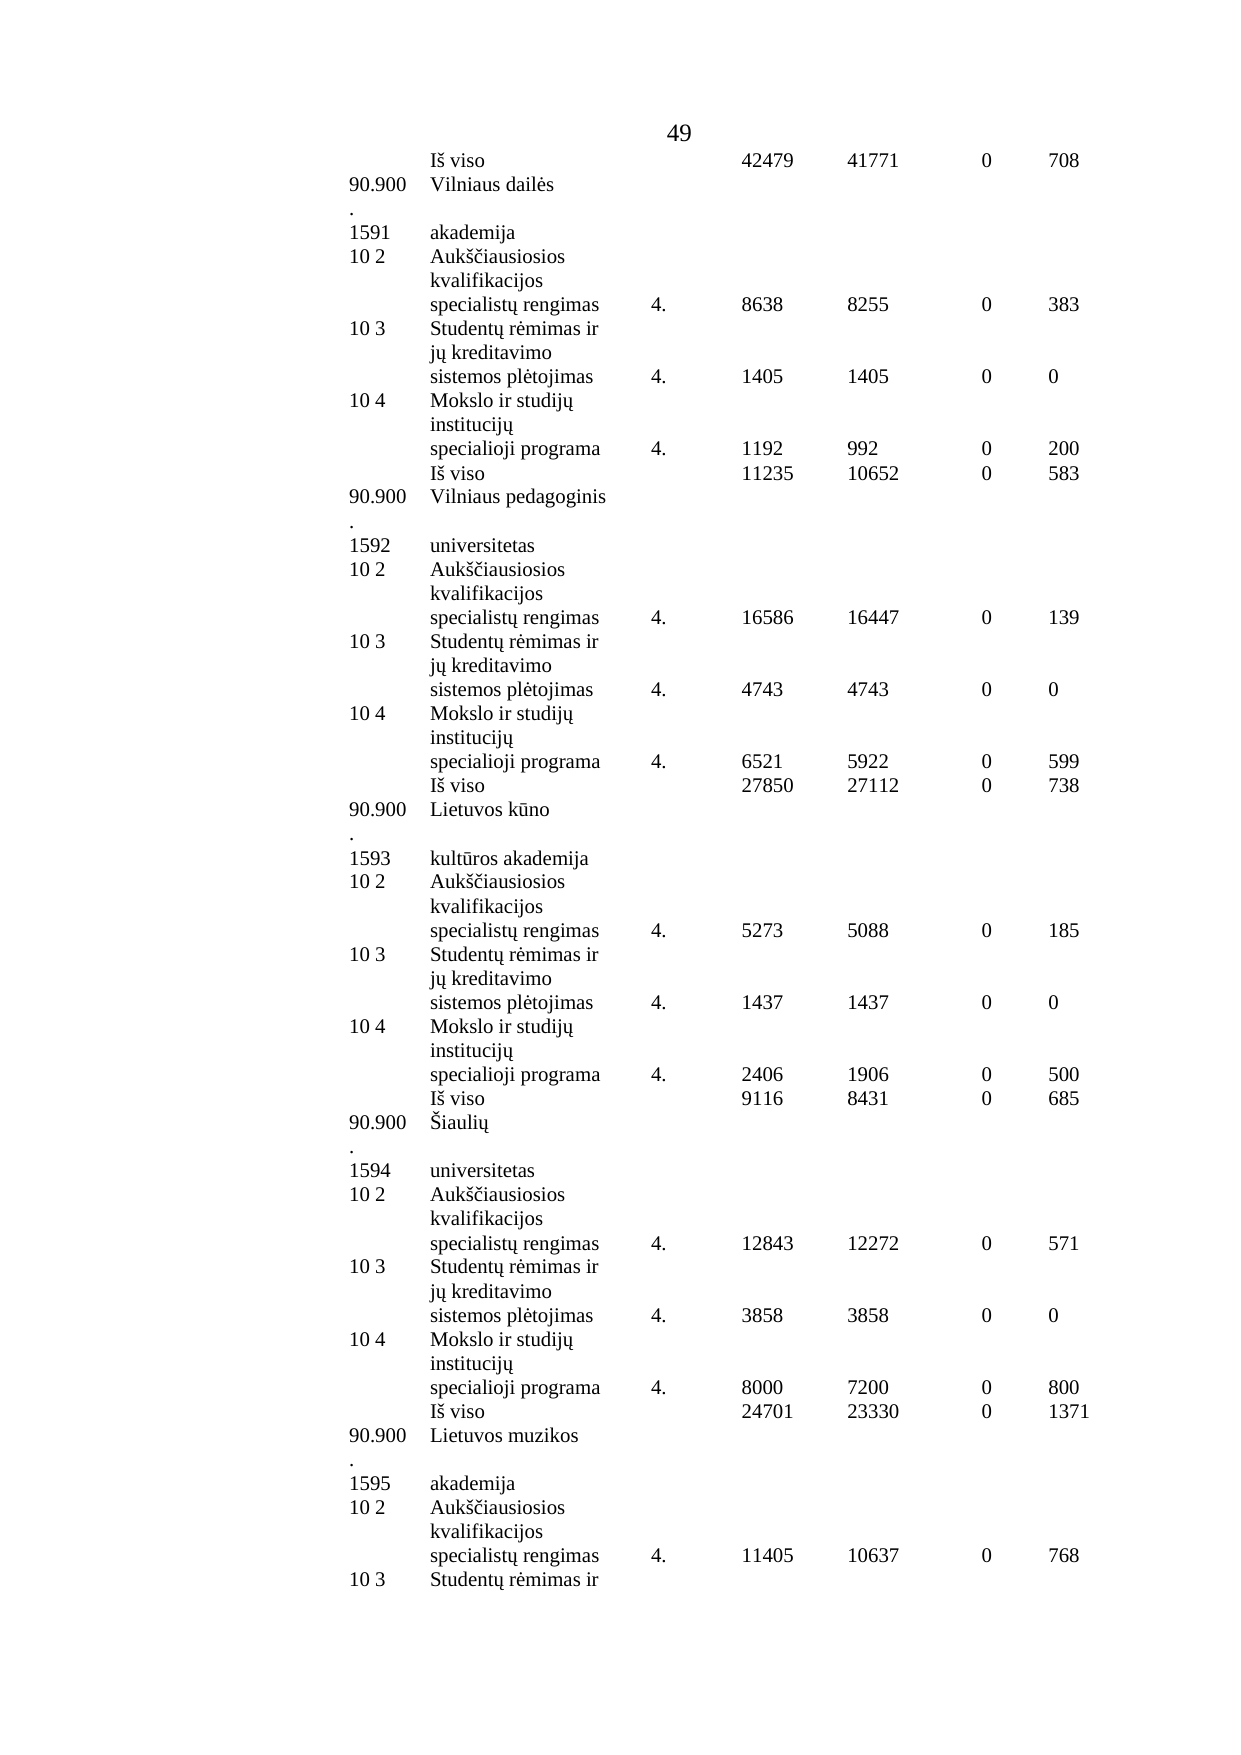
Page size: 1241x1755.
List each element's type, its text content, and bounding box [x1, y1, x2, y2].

table_cell [640, 1038, 730, 1062]
table_cell 500 [1037, 1062, 1181, 1086]
table_cell sistemos plėtojimas [419, 364, 639, 388]
table_cell [730, 1327, 836, 1351]
table_cell 992 [836, 436, 970, 460]
table_cell Vilniaus dailės [419, 172, 639, 220]
table_cell 4743 [730, 677, 836, 701]
table_cell [338, 148, 418, 172]
table_cell [970, 725, 1037, 749]
table_cell Studentų rėmimas ir [419, 1567, 639, 1591]
table_cell [836, 1110, 970, 1158]
table_cell [640, 942, 730, 966]
table_cell [836, 412, 970, 436]
table_cell [177, 629, 338, 653]
table_cell [970, 1567, 1037, 1591]
table_cell 1591 [338, 220, 418, 244]
table_cell [177, 773, 338, 797]
table_cell kvalifikacijos [419, 894, 639, 918]
table_cell [338, 1086, 418, 1110]
table_cell [640, 653, 730, 677]
table_cell Vilniaus pedagoginis [419, 485, 639, 533]
table_cell [1037, 1110, 1181, 1158]
table_cell [338, 1303, 418, 1327]
table_cell 4. [640, 677, 730, 701]
table_cell 1906 [836, 1062, 970, 1086]
table_cell [640, 172, 730, 220]
table_cell [338, 605, 418, 629]
table_cell [177, 364, 338, 388]
table_cell [730, 340, 836, 364]
table_cell [338, 725, 418, 749]
table_cell [177, 436, 338, 460]
table_cell 10 4 [338, 1014, 418, 1038]
table_cell [836, 966, 970, 990]
table_cell [970, 966, 1037, 990]
table_cell 90.900. [338, 172, 418, 220]
table_cell [338, 1543, 418, 1567]
table_cell [836, 172, 970, 220]
table_cell 1405 [836, 364, 970, 388]
table_cell [730, 1567, 836, 1591]
table_cell 5273 [730, 918, 836, 942]
table_cell [640, 581, 730, 605]
table_cell [836, 629, 970, 653]
table_cell [1037, 942, 1181, 966]
table_cell 16586 [730, 605, 836, 629]
table_cell [177, 533, 338, 557]
table_cell [730, 557, 836, 581]
table_cell 12843 [730, 1230, 836, 1254]
table_cell Studentų rėmimas ir [419, 942, 639, 966]
table_cell [177, 701, 338, 725]
table_cell 0 [970, 364, 1037, 388]
table_cell [970, 1182, 1037, 1206]
table_cell 583 [1037, 460, 1181, 484]
table_cell 4. [640, 749, 730, 773]
table_cell universitetas [419, 1158, 639, 1182]
table_cell [730, 1182, 836, 1206]
table_cell [177, 1567, 338, 1591]
table_cell [1037, 412, 1181, 436]
table_cell [177, 1014, 338, 1038]
table_cell [1037, 533, 1181, 557]
table_cell [338, 1062, 418, 1086]
table_cell 8000 [730, 1375, 836, 1399]
table_cell [1037, 581, 1181, 605]
table_cell [1037, 1495, 1181, 1519]
table_cell [640, 1519, 730, 1543]
table_cell [730, 1351, 836, 1375]
table_cell Šiaulių [419, 1110, 639, 1158]
table_cell [640, 1351, 730, 1375]
table_cell 4. [640, 605, 730, 629]
table_cell specialioji programa [419, 1375, 639, 1399]
table_cell 1593 [338, 845, 418, 869]
table_cell [836, 1471, 970, 1495]
table_cell [177, 1519, 338, 1543]
table_cell Aukščiausiosios [419, 244, 639, 268]
table_cell [338, 653, 418, 677]
table_cell [177, 845, 338, 869]
table_cell Iš viso [419, 460, 639, 484]
table_cell 10 3 [338, 942, 418, 966]
table_cell [730, 581, 836, 605]
table_cell [338, 990, 418, 1014]
table_cell [836, 1519, 970, 1543]
table_cell [836, 1206, 970, 1230]
table_cell [177, 1206, 338, 1230]
table_cell 1595 [338, 1471, 418, 1495]
table_cell [177, 557, 338, 581]
table_cell [177, 316, 338, 340]
table_cell [836, 1279, 970, 1303]
table_cell [836, 1567, 970, 1591]
table_cell institucijų [419, 1351, 639, 1375]
table_cell [640, 1327, 730, 1351]
table_cell sistemos plėtojimas [419, 677, 639, 701]
table_cell [836, 1038, 970, 1062]
table_cell [1037, 1182, 1181, 1206]
table_cell 0 [970, 918, 1037, 942]
table_cell [970, 244, 1037, 268]
table_cell [730, 1471, 836, 1495]
table_cell 3858 [730, 1303, 836, 1327]
table_cell [1037, 172, 1181, 220]
table_cell 708 [1037, 148, 1181, 172]
table_cell [730, 1014, 836, 1038]
table_cell [338, 1351, 418, 1375]
table_cell [970, 1471, 1037, 1495]
table_cell 1405 [730, 364, 836, 388]
table_cell 0 [970, 148, 1037, 172]
table_cell [1037, 966, 1181, 990]
table_cell [730, 966, 836, 990]
table_cell [730, 870, 836, 893]
table_cell [836, 1327, 970, 1351]
table_cell 0 [970, 1303, 1037, 1327]
table_cell 4. [640, 990, 730, 1014]
table_cell [177, 1255, 338, 1278]
table_cell [836, 797, 970, 845]
table_cell jų kreditavimo [419, 966, 639, 990]
table_cell jų kreditavimo [419, 653, 639, 677]
table_cell 738 [1037, 773, 1181, 797]
table_cell Studentų rėmimas ir [419, 629, 639, 653]
table_cell specialistų rengimas [419, 605, 639, 629]
table_cell 27850 [730, 773, 836, 797]
table_cell 0 [1037, 677, 1181, 701]
table_cell [1037, 1327, 1181, 1351]
table_cell 0 [970, 460, 1037, 484]
table_cell [836, 1158, 970, 1182]
table_cell 185 [1037, 918, 1181, 942]
table_cell [1037, 870, 1181, 893]
table_cell [730, 1279, 836, 1303]
table_cell Mokslo ir studijų [419, 388, 639, 412]
table_cell 4. [640, 1543, 730, 1567]
table_cell 4. [640, 364, 730, 388]
table_cell [338, 749, 418, 773]
table_cell [1037, 1519, 1181, 1543]
table_cell 10 2 [338, 1495, 418, 1519]
table_cell [730, 1495, 836, 1519]
table_cell Aukščiausiosios [419, 1182, 639, 1206]
table_cell [177, 1423, 338, 1471]
table_cell [177, 1158, 338, 1182]
table_cell 800 [1037, 1375, 1181, 1399]
table_cell 90.900. [338, 797, 418, 845]
table_cell [836, 725, 970, 749]
table_cell [177, 1086, 338, 1110]
table_cell [640, 845, 730, 869]
table_cell [836, 533, 970, 557]
table_cell [970, 340, 1037, 364]
table_cell 27112 [836, 773, 970, 797]
table_cell [836, 340, 970, 364]
table_cell [640, 340, 730, 364]
table_cell specialioji programa [419, 749, 639, 773]
table_cell [970, 894, 1037, 918]
table_cell [970, 1255, 1037, 1278]
table_cell [338, 773, 418, 797]
table_cell 4. [640, 1230, 730, 1254]
table_cell Iš viso [419, 773, 639, 797]
table_cell [1037, 485, 1181, 533]
table_cell [177, 1543, 338, 1567]
table_cell 3858 [836, 1303, 970, 1327]
table_cell [970, 1327, 1037, 1351]
table_cell [640, 894, 730, 918]
table_cell 0 [970, 1543, 1037, 1567]
table_cell [338, 1519, 418, 1543]
table_cell [640, 533, 730, 557]
table_cell 0 [1037, 364, 1181, 388]
table_cell [730, 172, 836, 220]
table_cell [730, 701, 836, 725]
table_cell [970, 701, 1037, 725]
table_cell [970, 870, 1037, 893]
table_cell [970, 797, 1037, 845]
table_cell [640, 701, 730, 725]
table_cell [177, 1351, 338, 1375]
table_cell [338, 364, 418, 388]
table_cell [730, 942, 836, 966]
table_cell [177, 990, 338, 1014]
table_cell 9116 [730, 1086, 836, 1110]
table_cell [730, 1110, 836, 1158]
table_cell [177, 870, 338, 893]
table_cell [640, 773, 730, 797]
table_cell 0 [970, 605, 1037, 629]
table_cell [730, 388, 836, 412]
table_cell specialistų rengimas [419, 1230, 639, 1254]
table_cell institucijų [419, 1038, 639, 1062]
table_cell 685 [1037, 1086, 1181, 1110]
table_cell [1037, 1351, 1181, 1375]
table_cell 0 [970, 1375, 1037, 1399]
table_cell [836, 653, 970, 677]
table_cell 8431 [836, 1086, 970, 1110]
table_cell 0 [970, 436, 1037, 460]
table_cell Lietuvos muzikos [419, 1423, 639, 1471]
table_cell [640, 725, 730, 749]
table_cell 0 [970, 773, 1037, 797]
table_cell kvalifikacijos [419, 268, 639, 292]
table_cell [177, 220, 338, 244]
table_cell specialistų rengimas [419, 292, 639, 316]
table_cell 1437 [730, 990, 836, 1014]
table_cell [1037, 557, 1181, 581]
table_cell Lietuvos kūno [419, 797, 639, 845]
table_cell akademija [419, 220, 639, 244]
table_cell 11405 [730, 1543, 836, 1567]
table_cell 11235 [730, 460, 836, 484]
table_cell 10637 [836, 1543, 970, 1567]
table_cell [177, 605, 338, 629]
table_cell [640, 148, 730, 172]
table_cell sistemos plėtojimas [419, 1303, 639, 1327]
table_cell [970, 220, 1037, 244]
table_cell [1037, 1255, 1181, 1278]
table_cell 1437 [836, 990, 970, 1014]
table_cell [730, 533, 836, 557]
table_cell [177, 1399, 338, 1423]
table_cell 200 [1037, 436, 1181, 460]
table_cell [730, 412, 836, 436]
table_cell [970, 268, 1037, 292]
table_cell 1192 [730, 436, 836, 460]
table_cell [836, 388, 970, 412]
table_cell [836, 1182, 970, 1206]
table_cell [970, 653, 1037, 677]
table_cell [836, 1495, 970, 1519]
table_cell [970, 845, 1037, 869]
table_cell [730, 894, 836, 918]
table_cell 8255 [836, 292, 970, 316]
table_cell [970, 1014, 1037, 1038]
table_cell [1037, 316, 1181, 340]
table_cell [177, 1279, 338, 1303]
table_cell akademija [419, 1471, 639, 1495]
table_cell [970, 1423, 1037, 1471]
table_cell [177, 340, 338, 364]
table_cell 0 [970, 677, 1037, 701]
table_cell [338, 292, 418, 316]
table_cell [836, 870, 970, 893]
table_cell [640, 485, 730, 533]
table_cell [177, 725, 338, 749]
table_cell [970, 412, 1037, 436]
table_cell [640, 1182, 730, 1206]
table_cell [640, 1206, 730, 1230]
table_cell [836, 220, 970, 244]
table_cell kultūros akademija [419, 845, 639, 869]
table_cell 4. [640, 1303, 730, 1327]
table_cell [338, 1038, 418, 1062]
table_cell [1037, 1423, 1181, 1471]
table_cell kvalifikacijos [419, 1206, 639, 1230]
table_cell [730, 1423, 836, 1471]
table_cell [836, 701, 970, 725]
table_cell [338, 581, 418, 605]
table_cell [1037, 1206, 1181, 1230]
table_cell specialistų rengimas [419, 1543, 639, 1567]
table_cell specialioji programa [419, 1062, 639, 1086]
table_cell [836, 894, 970, 918]
table_cell [1037, 1038, 1181, 1062]
table_cell 23330 [836, 1399, 970, 1423]
table_cell [177, 388, 338, 412]
table_cell [640, 1014, 730, 1038]
table_cell Iš viso [419, 1399, 639, 1423]
table_cell [640, 870, 730, 893]
table_cell 10 2 [338, 870, 418, 893]
table_cell [836, 1255, 970, 1278]
table_cell [177, 292, 338, 316]
table_cell 1371 [1037, 1399, 1181, 1423]
table_cell [177, 485, 338, 533]
table_cell [970, 557, 1037, 581]
table_cell [1037, 797, 1181, 845]
table_cell [177, 1327, 338, 1351]
table_cell kvalifikacijos [419, 581, 639, 605]
table_cell [836, 942, 970, 966]
table_cell [836, 1014, 970, 1038]
table_cell [640, 966, 730, 990]
table_cell 4. [640, 436, 730, 460]
table_cell 1594 [338, 1158, 418, 1182]
table_cell 7200 [836, 1375, 970, 1399]
table_cell [640, 460, 730, 484]
table_cell [640, 1086, 730, 1110]
table_cell 42479 [730, 148, 836, 172]
table_cell [970, 388, 1037, 412]
table_cell [177, 894, 338, 918]
table_cell [338, 1279, 418, 1303]
table_cell [338, 268, 418, 292]
table_cell [338, 918, 418, 942]
table_cell 0 [1037, 1303, 1181, 1327]
table_cell [970, 1158, 1037, 1182]
table_cell 4. [640, 1062, 730, 1086]
table_cell Studentų rėmimas ir [419, 1255, 639, 1278]
table_cell [177, 918, 338, 942]
table_cell [730, 244, 836, 268]
table_cell [177, 653, 338, 677]
table_cell [177, 1471, 338, 1495]
table_cell [1037, 725, 1181, 749]
table_cell [177, 966, 338, 990]
table_cell [1037, 1014, 1181, 1038]
table_cell 90.900. [338, 1423, 418, 1471]
table_cell [730, 653, 836, 677]
table_cell [1037, 1567, 1181, 1591]
table_cell [640, 1158, 730, 1182]
table_cell [730, 1255, 836, 1278]
table_cell 10 3 [338, 629, 418, 653]
table_cell 0 [970, 292, 1037, 316]
table_cell [730, 1206, 836, 1230]
table_cell [836, 244, 970, 268]
table_cell 571 [1037, 1230, 1181, 1254]
table_cell [177, 1303, 338, 1327]
table_cell [177, 1375, 338, 1399]
table_cell [836, 1351, 970, 1375]
table_cell [1037, 268, 1181, 292]
table_cell [177, 268, 338, 292]
table_cell institucijų [419, 725, 639, 749]
table_cell [640, 629, 730, 653]
table_cell Iš viso [419, 1086, 639, 1110]
table_cell 16447 [836, 605, 970, 629]
table_cell [338, 1375, 418, 1399]
table_cell 383 [1037, 292, 1181, 316]
table_cell [177, 1495, 338, 1519]
table_cell 0 [970, 1399, 1037, 1423]
table_cell [177, 1110, 338, 1158]
table_cell [1037, 894, 1181, 918]
table_cell [730, 629, 836, 653]
table_cell [640, 557, 730, 581]
table_cell [640, 220, 730, 244]
table_cell 10 2 [338, 557, 418, 581]
table_cell [640, 1495, 730, 1519]
table_cell [730, 725, 836, 749]
table_cell [1037, 629, 1181, 653]
table_cell Mokslo ir studijų [419, 1014, 639, 1038]
table_cell [338, 436, 418, 460]
table_cell [177, 244, 338, 268]
table_cell [730, 845, 836, 869]
table_cell [970, 942, 1037, 966]
table_cell 5922 [836, 749, 970, 773]
table_cell [177, 148, 338, 172]
table_cell [177, 172, 338, 220]
table_cell [177, 581, 338, 605]
table_cell [970, 1495, 1037, 1519]
table_cell 8638 [730, 292, 836, 316]
table_cell [640, 1567, 730, 1591]
table_cell [970, 316, 1037, 340]
table_cell [640, 268, 730, 292]
table_cell [1037, 388, 1181, 412]
table_cell [640, 316, 730, 340]
table_cell [1037, 845, 1181, 869]
table_cell [970, 1279, 1037, 1303]
table_cell [1037, 1279, 1181, 1303]
table_cell [970, 581, 1037, 605]
table_cell [836, 485, 970, 533]
table_cell [640, 388, 730, 412]
table_cell [836, 557, 970, 581]
table_cell Aukščiausiosios [419, 1495, 639, 1519]
table_cell [177, 460, 338, 484]
table_cell 0 [970, 1062, 1037, 1086]
table_cell [730, 268, 836, 292]
table_cell [640, 1255, 730, 1278]
table_cell 10652 [836, 460, 970, 484]
table_cell [730, 485, 836, 533]
table_cell 90.900. [338, 1110, 418, 1158]
table_cell [640, 1399, 730, 1423]
table_cell [640, 1279, 730, 1303]
table_cell universitetas [419, 533, 639, 557]
table_cell [177, 1038, 338, 1062]
table_cell 599 [1037, 749, 1181, 773]
table_cell 5088 [836, 918, 970, 942]
table_cell [338, 966, 418, 990]
table_cell 6521 [730, 749, 836, 773]
table_cell [640, 412, 730, 436]
table_cell specialioji programa [419, 436, 639, 460]
table_cell 10 4 [338, 701, 418, 725]
table_cell 2406 [730, 1062, 836, 1086]
table_cell [177, 749, 338, 773]
table_cell [730, 316, 836, 340]
table_cell [970, 1110, 1037, 1158]
table_cell [730, 1038, 836, 1062]
table_cell jų kreditavimo [419, 1279, 639, 1303]
table_cell [970, 533, 1037, 557]
table_cell [730, 1519, 836, 1543]
table_cell 10 3 [338, 316, 418, 340]
table_cell [836, 316, 970, 340]
table_cell [338, 1206, 418, 1230]
table_cell [836, 845, 970, 869]
table_cell specialistų rengimas [419, 918, 639, 942]
table_cell [970, 1038, 1037, 1062]
table_cell [338, 677, 418, 701]
table_cell [730, 797, 836, 845]
table_cell 12272 [836, 1230, 970, 1254]
table_cell 10 2 [338, 1182, 418, 1206]
table_cell [1037, 1471, 1181, 1495]
table_cell [1037, 653, 1181, 677]
table_cell Aukščiausiosios [419, 557, 639, 581]
table_cell sistemos plėtojimas [419, 990, 639, 1014]
table_cell [177, 412, 338, 436]
table_cell [970, 1519, 1037, 1543]
table_cell [338, 412, 418, 436]
table_cell institucijų [419, 412, 639, 436]
table_cell 0 [970, 990, 1037, 1014]
table_cell [177, 942, 338, 966]
table_cell [640, 244, 730, 268]
table_cell [338, 460, 418, 484]
table_cell 10 2 [338, 244, 418, 268]
table_cell Mokslo ir studijų [419, 1327, 639, 1351]
table_cell [1037, 701, 1181, 725]
table_cell [640, 1423, 730, 1471]
table_cell [730, 220, 836, 244]
table_cell 139 [1037, 605, 1181, 629]
table_cell Iš viso [419, 148, 639, 172]
table_cell [970, 172, 1037, 220]
table_cell [970, 1351, 1037, 1375]
table_cell 41771 [836, 148, 970, 172]
table_cell 10 4 [338, 1327, 418, 1351]
table_cell 4743 [836, 677, 970, 701]
table_cell 0 [970, 1230, 1037, 1254]
table_cell [836, 581, 970, 605]
table_cell [730, 1158, 836, 1182]
table_cell [836, 268, 970, 292]
table_cell 10 3 [338, 1567, 418, 1591]
table_cell 768 [1037, 1543, 1181, 1567]
table_cell [177, 677, 338, 701]
table_cell 4. [640, 1375, 730, 1399]
table_cell [1037, 340, 1181, 364]
table_cell 4. [640, 918, 730, 942]
table_cell 90.900. [338, 485, 418, 533]
table_cell jų kreditavimo [419, 340, 639, 364]
table_cell 0 [970, 1086, 1037, 1110]
table_cell 0 [1037, 990, 1181, 1014]
table_cell [640, 797, 730, 845]
table_cell Aukščiausiosios [419, 870, 639, 893]
table_cell [177, 797, 338, 845]
table_cell [338, 894, 418, 918]
table_cell [1037, 1158, 1181, 1182]
table_cell 0 [970, 749, 1037, 773]
table_cell [338, 1399, 418, 1423]
table_cell 24701 [730, 1399, 836, 1423]
table_cell Studentų rėmimas ir [419, 316, 639, 340]
table_cell [177, 1062, 338, 1086]
table_cell [338, 340, 418, 364]
table_cell [970, 629, 1037, 653]
table_cell 10 3 [338, 1255, 418, 1278]
table_cell [970, 1206, 1037, 1230]
table_cell [338, 1230, 418, 1254]
table_cell [177, 1182, 338, 1206]
table_cell [640, 1471, 730, 1495]
table_cell Mokslo ir studijų [419, 701, 639, 725]
table_cell [1037, 220, 1181, 244]
table_cell [970, 485, 1037, 533]
table_cell 4. [640, 292, 730, 316]
table_cell [177, 1230, 338, 1254]
table_cell 10 4 [338, 388, 418, 412]
table_cell [1037, 244, 1181, 268]
table_cell kvalifikacijos [419, 1519, 639, 1543]
table_cell 1592 [338, 533, 418, 557]
table_cell [640, 1110, 730, 1158]
table_cell [836, 1423, 970, 1471]
